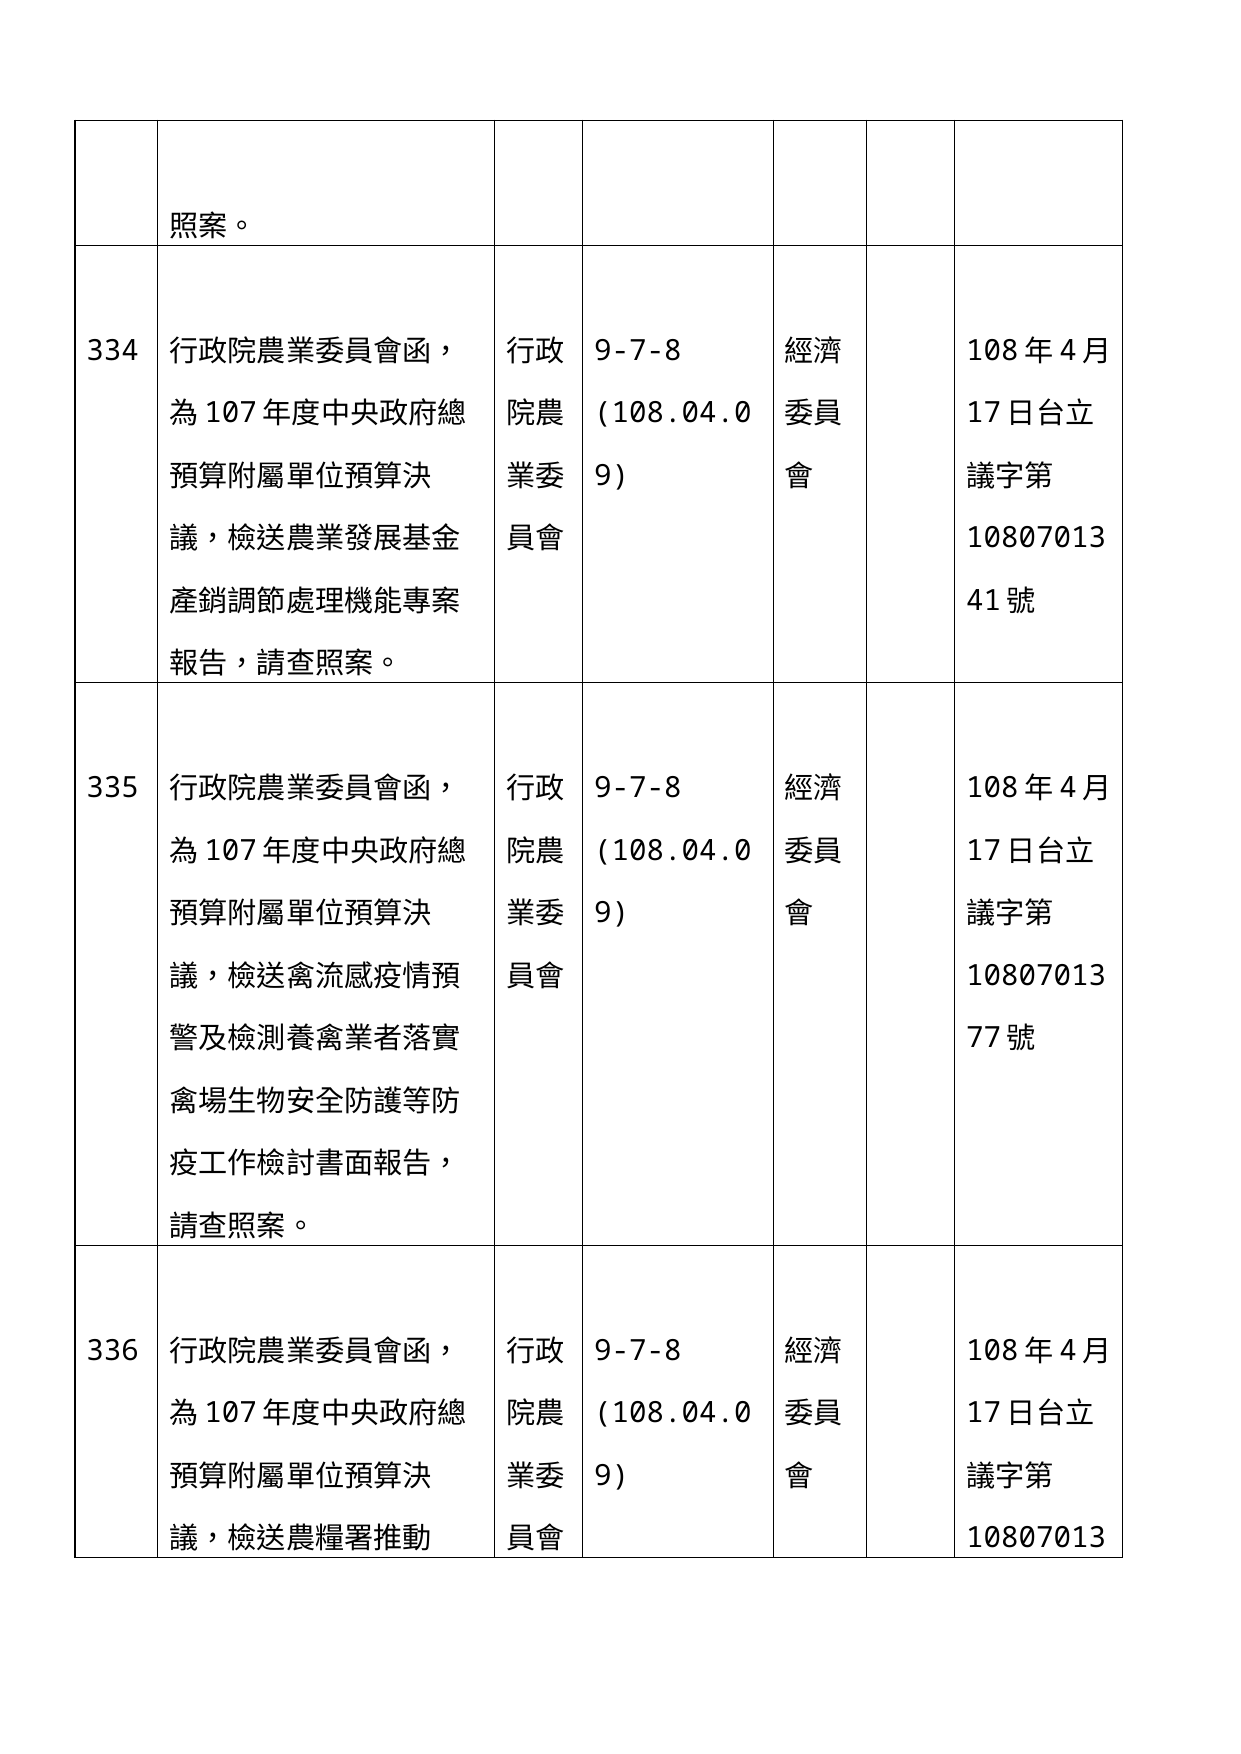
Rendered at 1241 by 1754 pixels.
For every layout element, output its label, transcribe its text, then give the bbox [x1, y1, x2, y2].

table_cell 334 [76, 246, 157, 682]
table_cell [867, 1246, 954, 1557]
table_cell [774, 121, 866, 244]
table_cell 9-7-8 (108.04.09) [583, 1246, 773, 1557]
table_cell 行政院農業委員會 [495, 246, 582, 682]
table_cell 經濟委員會 [774, 683, 866, 1244]
table_cell [76, 121, 157, 244]
table_cell 經濟委員會 [774, 1246, 866, 1557]
table_cell 行政院農業委員會函，為107年度中央政府總預算附屬單位預算決議，檢送農糧署推動 [158, 1246, 494, 1557]
table_cell 108年4月17日台立議字第1080701377號 [955, 683, 1122, 1244]
table_cell 行政院農業委員會 [495, 1246, 582, 1557]
table_cell [495, 121, 582, 244]
table_cell [867, 246, 954, 682]
table_cell 9-7-8 (108.04.09) [583, 683, 773, 1244]
table_cell 行政院農業委員會函，為107年度中央政府總預算附屬單位預算決議，檢送禽流感疫情預警及檢測養禽業者落實禽場生物安全防護等防疫工作檢討書面報告，請查照案。 [158, 683, 494, 1244]
table_cell 108年4月17日台立議字第10807013 [955, 1246, 1122, 1557]
table_cell [583, 121, 773, 244]
table_cell 108年4月17日台立議字第1080701341號 [955, 246, 1122, 682]
table_cell 335 [76, 683, 157, 1244]
table_cell 336 [76, 1246, 157, 1557]
table_cell 經濟委員會 [774, 246, 866, 682]
table_cell [867, 121, 954, 244]
table_cell 行政院農業委員會函，為107年度中央政府總預算附屬單位預算決議，檢送農業發展基金產銷調節處理機能專案報告，請查照案。 [158, 246, 494, 682]
table_cell [867, 683, 954, 1244]
table_cell 照案。 [158, 121, 494, 244]
table_cell 行政院農業委員會 [495, 683, 582, 1244]
table_cell [955, 121, 1122, 244]
table_cell 9-7-8 (108.04.09) [583, 246, 773, 682]
